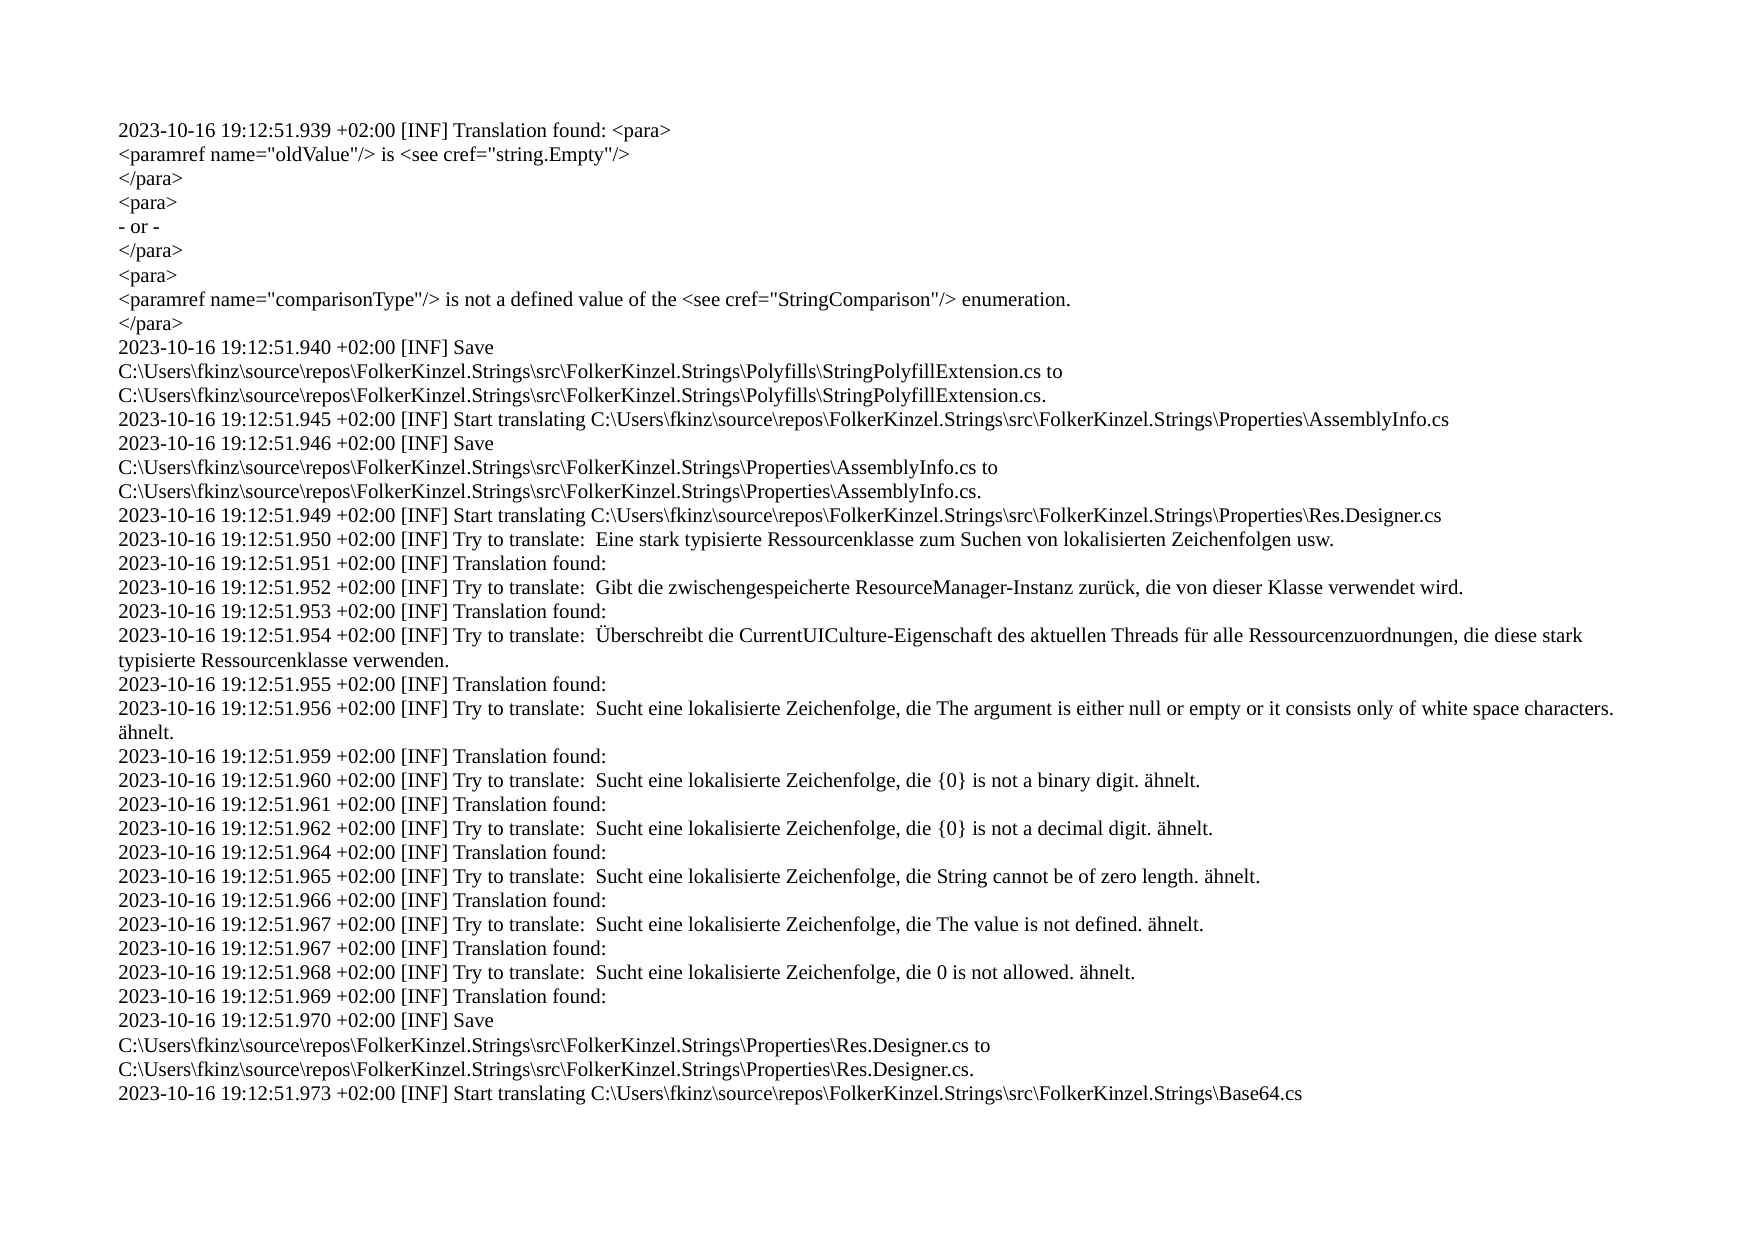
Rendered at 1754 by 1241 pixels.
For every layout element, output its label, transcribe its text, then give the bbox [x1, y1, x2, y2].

text 2023-10-16 19:12:51.956 +02:00 [INF] Try to translate: Sucht eine lokalisierte Zeichenfolge, die The argument is either null or empty or it consists only of white space characters. ähnelt. [118, 696, 1636, 744]
text 2023-10-16 19:12:51.962 +02:00 [INF] Try to translate: Sucht eine lokalisierte Zeichenfolge, die {0} is not a decimal digit. ähnelt. [118, 816, 1636, 840]
text 2023-10-16 19:12:51.952 +02:00 [INF] Try to translate: Gibt die zwischengespeicherte ResourceManager-Instanz zurück, die von dieser Klasse verwendet wird. [118, 575, 1636, 599]
text 2023-10-16 19:12:51.965 +02:00 [INF] Try to translate: Sucht eine lokalisierte Zeichenfolge, die String cannot be of zero length. ähnelt. [118, 864, 1636, 888]
text 2023-10-16 19:12:51.945 +02:00 [INF] Start translating C:\Users\fkinz\source\repos\FolkerKinzel.Strings\src\FolkerKinzel.Strings\Properties\AssemblyInfo.cs [118, 407, 1636, 431]
text 2023-10-16 19:12:51.953 +02:00 [INF] Translation found: [118, 599, 1636, 623]
text 2023-10-16 19:12:51.973 +02:00 [INF] Start translating C:\Users\fkinz\source\repos\FolkerKinzel.Strings\src\FolkerKinzel.Strings\Base64.cs [118, 1081, 1636, 1105]
text 2023-10-16 19:12:51.967 +02:00 [INF] Translation found: [118, 936, 1636, 960]
text 2023-10-16 19:12:51.954 +02:00 [INF] Try to translate: Überschreibt die CurrentUICulture-Eigenschaft des aktuellen Threads für alle Ressourcenzuordnungen, die diese stark typisierte Ressourcenklasse verwenden. [118, 623, 1636, 672]
text 2023-10-16 19:12:51.960 +02:00 [INF] Try to translate: Sucht eine lokalisierte Zeichenfolge, die {0} is not a binary digit. ähnelt. [118, 768, 1636, 792]
text 2023-10-16 19:12:51.939 +02:00 [INF] Translation found: <para> <paramref name="oldValue"/> is <see cref="string.Empty"/> </para> <para> - or - </para> <para> <paramref name="comparisonType"/> is not a defined value of the <see cref="StringComparison"/> enumeration. </para> [118, 118, 1636, 335]
text 2023-10-16 19:12:51.955 +02:00 [INF] Translation found: [118, 672, 1636, 696]
text 2023-10-16 19:12:51.970 +02:00 [INF] Save C:\Users\fkinz\source\repos\FolkerKinzel.Strings\src\FolkerKinzel.Strings\Properties\Res.Designer.cs to C:\Users\fkinz\source\repos\FolkerKinzel.Strings\src\FolkerKinzel.Strings\Properties\Res.Designer.cs. [118, 1008, 1636, 1081]
text 2023-10-16 19:12:51.959 +02:00 [INF] Translation found: [118, 744, 1636, 768]
text 2023-10-16 19:12:51.949 +02:00 [INF] Start translating C:\Users\fkinz\source\repos\FolkerKinzel.Strings\src\FolkerKinzel.Strings\Properties\Res.Designer.cs [118, 503, 1636, 527]
text 2023-10-16 19:12:51.968 +02:00 [INF] Try to translate: Sucht eine lokalisierte Zeichenfolge, die 0 is not allowed. ähnelt. [118, 960, 1636, 984]
text 2023-10-16 19:12:51.951 +02:00 [INF] Translation found: [118, 551, 1636, 575]
text 2023-10-16 19:12:51.966 +02:00 [INF] Translation found: [118, 888, 1636, 912]
text 2023-10-16 19:12:51.967 +02:00 [INF] Try to translate: Sucht eine lokalisierte Zeichenfolge, die The value is not defined. ähnelt. [118, 912, 1636, 936]
text 2023-10-16 19:12:51.964 +02:00 [INF] Translation found: [118, 840, 1636, 864]
text 2023-10-16 19:12:51.950 +02:00 [INF] Try to translate: Eine stark typisierte Ressourcenklasse zum Suchen von lokalisierten Zeichenfolgen usw. [118, 527, 1636, 551]
text 2023-10-16 19:12:51.940 +02:00 [INF] Save C:\Users\fkinz\source\repos\FolkerKinzel.Strings\src\FolkerKinzel.Strings\Polyfills\StringPolyfillExtension.cs to C:\Users\fkinz\source\repos\FolkerKinzel.Strings\src\FolkerKinzel.Strings\Polyfills\StringPolyfillExtension.cs. [118, 335, 1636, 407]
text 2023-10-16 19:12:51.946 +02:00 [INF] Save C:\Users\fkinz\source\repos\FolkerKinzel.Strings\src\FolkerKinzel.Strings\Properties\AssemblyInfo.cs to C:\Users\fkinz\source\repos\FolkerKinzel.Strings\src\FolkerKinzel.Strings\Properties\AssemblyInfo.cs. [118, 431, 1636, 503]
text 2023-10-16 19:12:51.961 +02:00 [INF] Translation found: [118, 792, 1636, 816]
text 2023-10-16 19:12:51.969 +02:00 [INF] Translation found: [118, 984, 1636, 1008]
